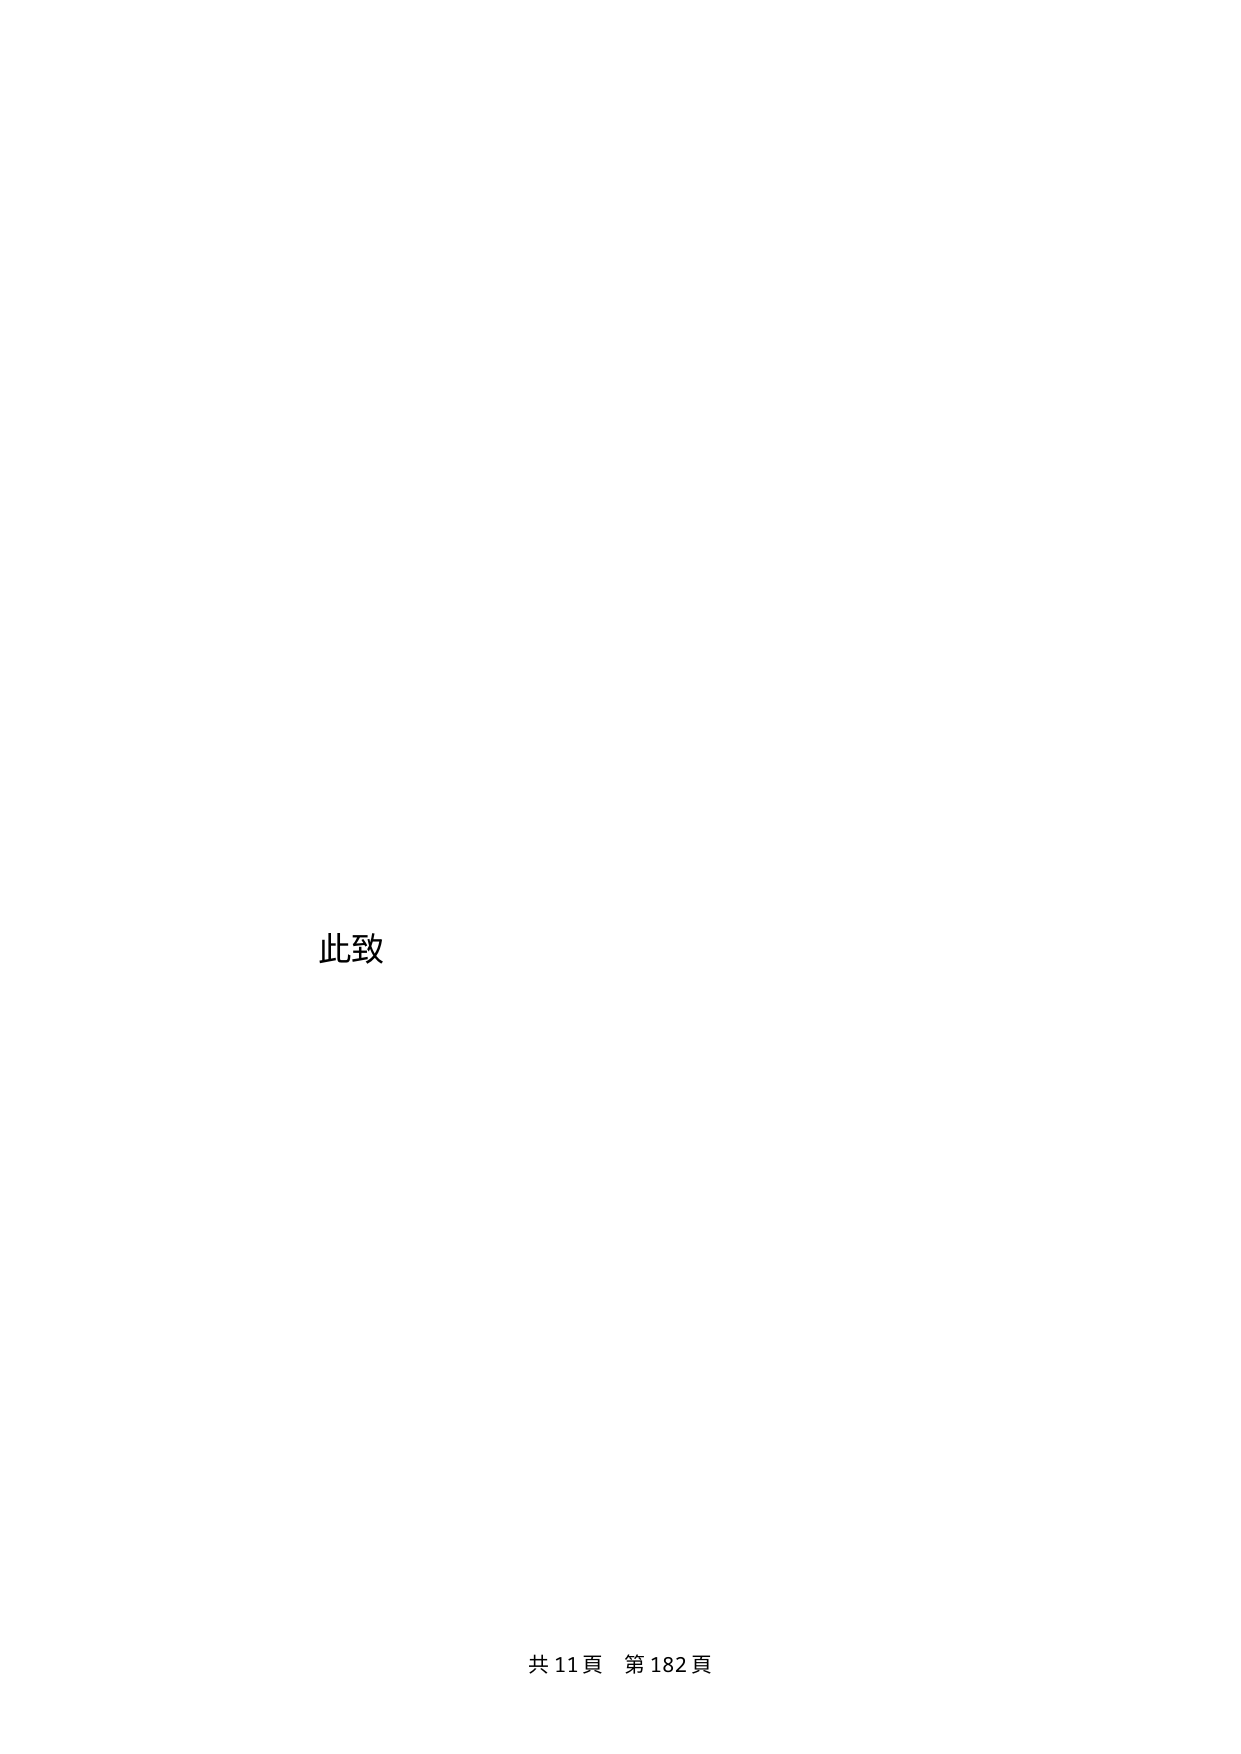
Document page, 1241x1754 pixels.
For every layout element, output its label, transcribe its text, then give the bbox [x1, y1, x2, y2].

text 此致 [243, 905, 1122, 968]
